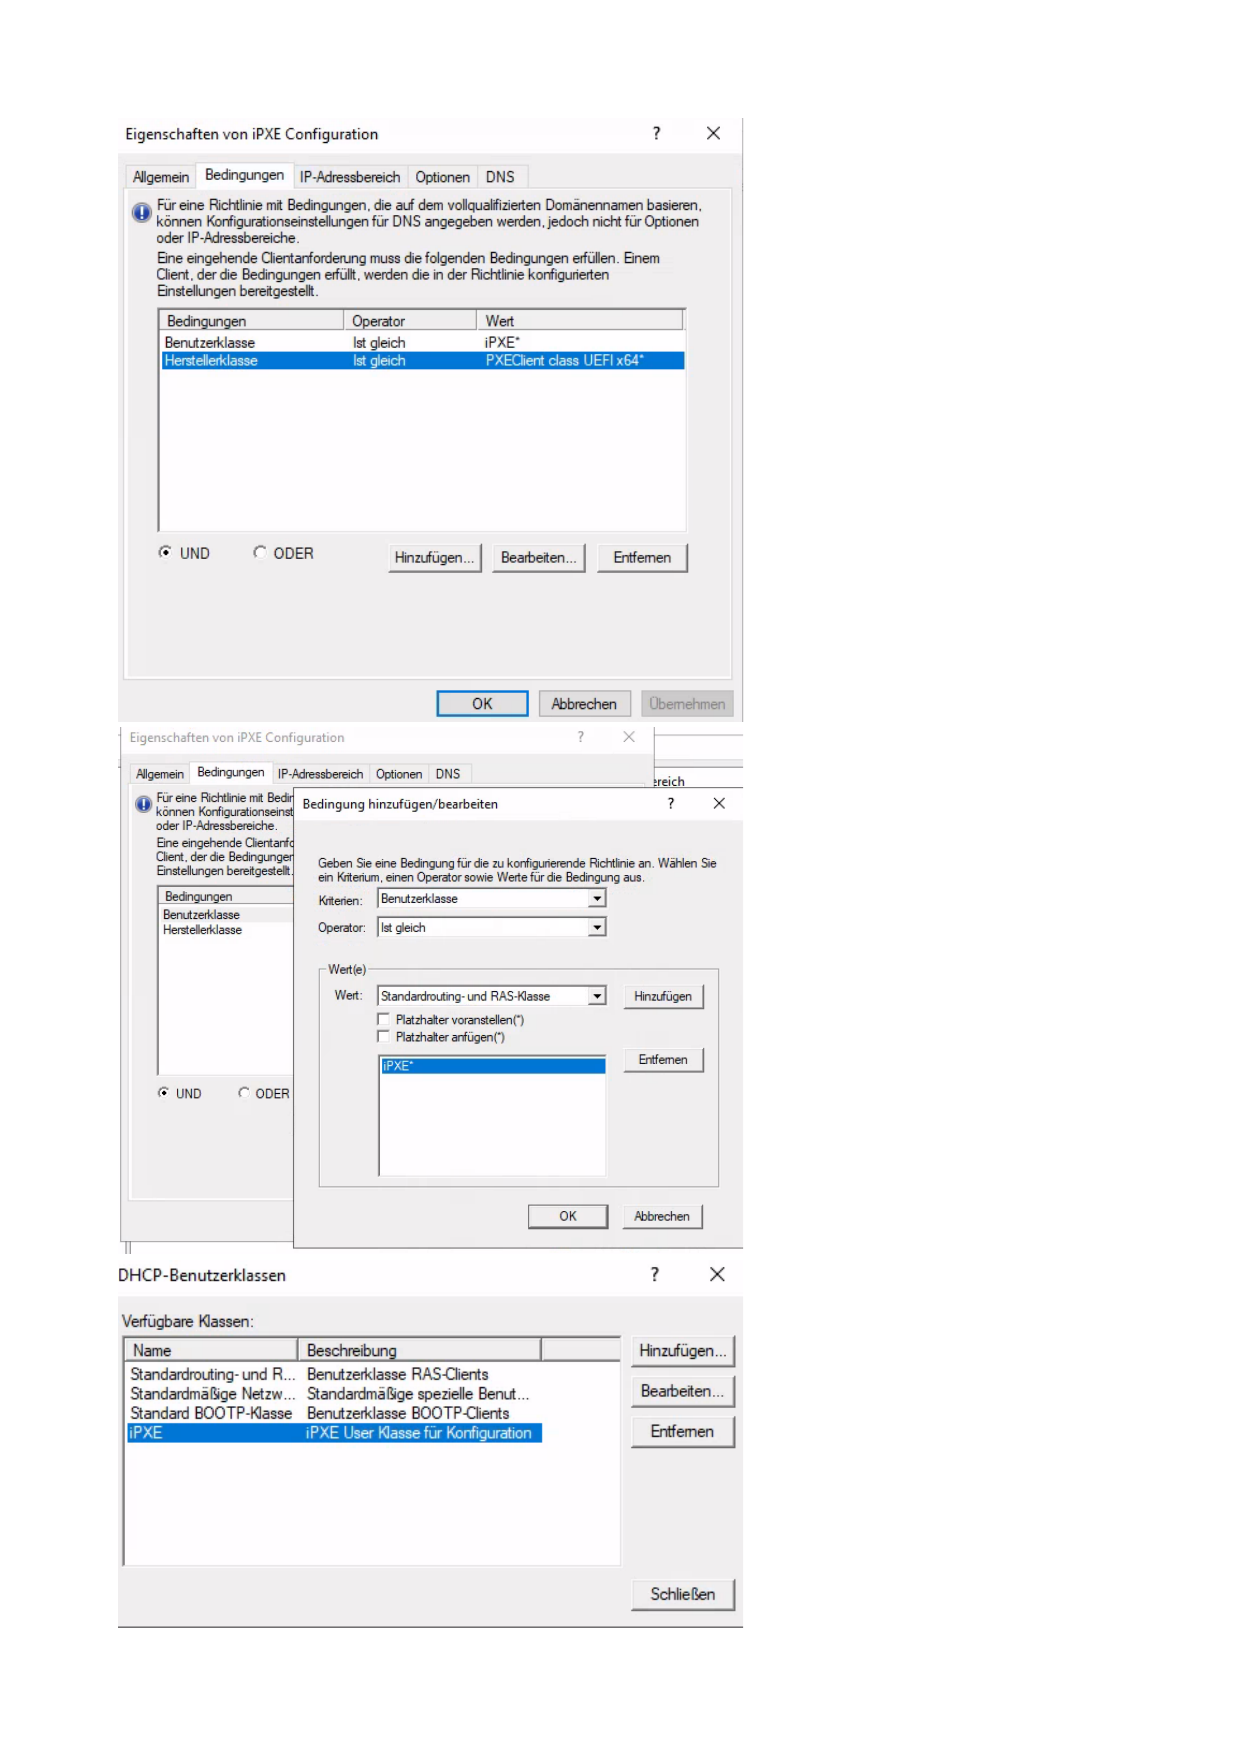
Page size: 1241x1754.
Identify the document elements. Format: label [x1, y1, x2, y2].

picture [118, 118, 744, 722]
picture [118, 727, 744, 1254]
picture [118, 1260, 744, 1628]
